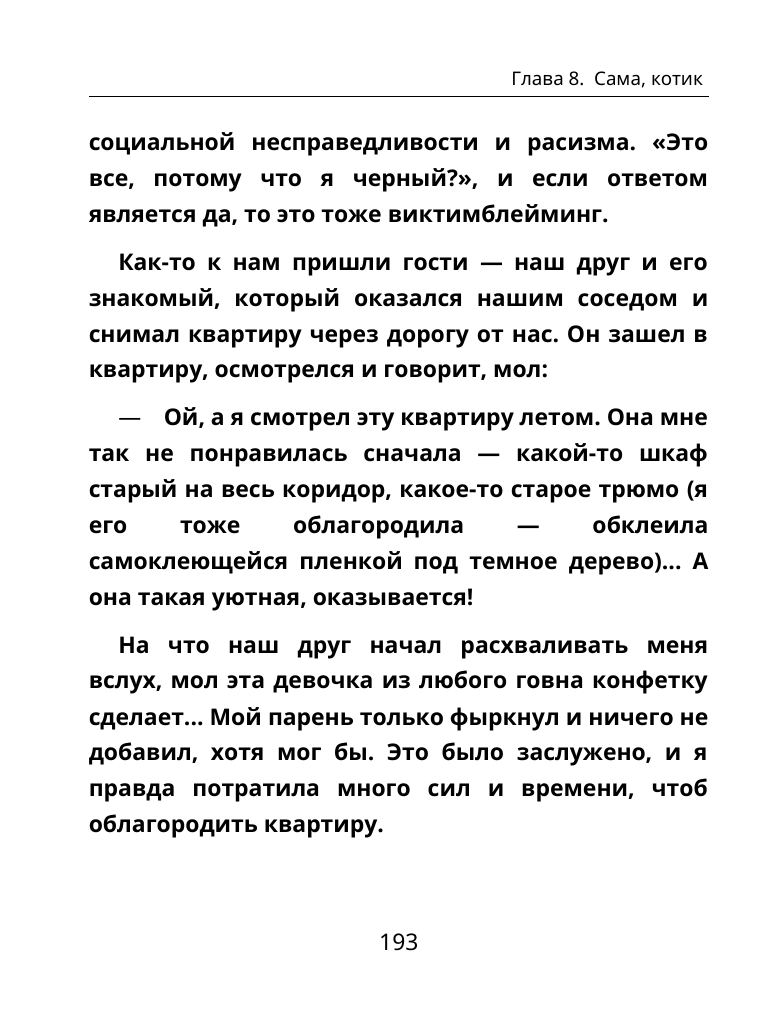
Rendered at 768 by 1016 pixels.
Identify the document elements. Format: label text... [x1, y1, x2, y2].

text Как-то к нам пришли гости — наш друг и его знакомый, который оказался нашим соседом и снимал квартиру через дорогу от нас. Он зашел в квартиру, осмотрелся и говорит, мол: [88, 246, 709, 385]
text На что наш друг начал расхваливать меня вслух, мол эта девочка из любого говна конфетку сделает... Мой парень только фыркнул и ничего не добавил, хотя мог бы. Это было заслужено, и я правда потратила много сил и времени, чтоб облагородить квартиру. [88, 628, 709, 839]
list Ой, а я смотрел эту квартиру летом. Она мне так не понравилась сначала — какой-то шкаф старый на весь коридор, какое-то старое трюмо (я его тоже облагородила — обклеила самоклеющейся пленкой под темное дерево)... А она такая уютная, оказывается! [88, 401, 709, 612]
text социальной несправедливости и расизма. «Это все, потому что я черный?», и если ответом является да, то это тоже виктимблейминг. [88, 126, 709, 229]
